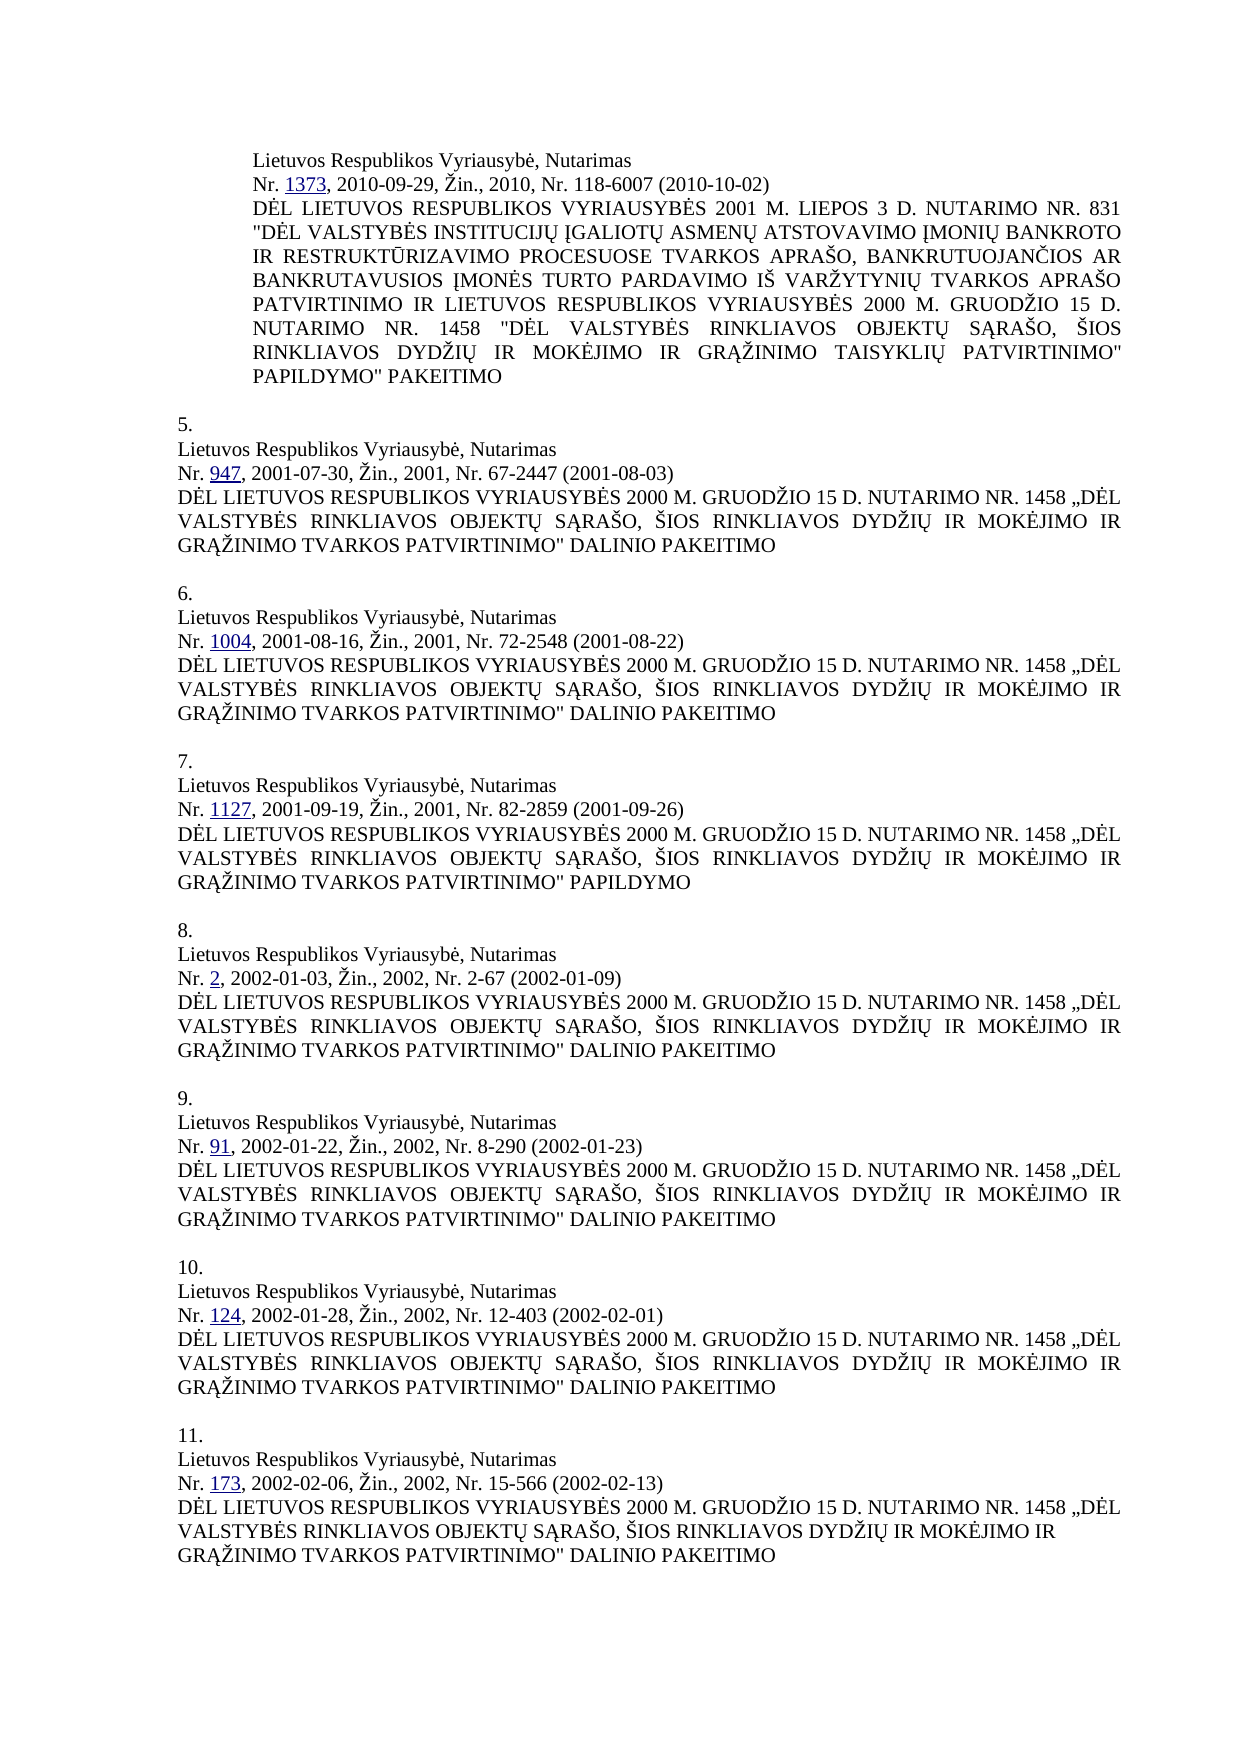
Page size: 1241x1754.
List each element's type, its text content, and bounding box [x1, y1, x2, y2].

text 9. [177, 1086, 1122, 1110]
text Lietuvos Respublikos Vyriausybė, Nutarimas [177, 1110, 1122, 1134]
text Nr. 124, 2002-01-28, Žin., 2002, Nr. 12-403 (2002-02-01) [177, 1303, 1122, 1327]
text Lietuvos Respublikos Vyriausybė, Nutarimas [177, 942, 1122, 966]
text Nr. 947, 2001-07-30, Žin., 2001, Nr. 67-2447 (2001-08-03) [177, 461, 1122, 484]
text DĖL LIETUVOS RESPUBLIKOS VYRIAUSYBĖS 2000 M. GRUODŽIO 15 D. NUTARIMO NR. 1458 „DĖL VALSTYBĖS RINKLIAVOS OBJEKTŲ SĄRAŠO, ŠIOS RINKLIAVOS DYDŽIŲ IR MOKĖJIMO IR GRĄŽINIMO TVARKOS PATVIRTINIMO" PAPILDYMO [177, 821, 1122, 894]
text Lietuvos Respublikos Vyriausybė, Nutarimas [177, 773, 1122, 797]
text Nr. 2, 2002-01-03, Žin., 2002, Nr. 2-67 (2002-01-09) [177, 966, 1122, 990]
text DĖL LIETUVOS RESPUBLIKOS VYRIAUSYBĖS 2000 M. GRUODŽIO 15 D. NUTARIMO NR. 1458 „DĖL VALSTYBĖS RINKLIAVOS OBJEKTŲ SĄRAŠO, ŠIOS RINKLIAVOS DYDŽIŲ IR MOKĖJIMO IR GRĄŽINIMO TVARKOS PATVIRTINIMO" DALINIO PAKEITIMO [177, 1158, 1122, 1231]
text Nr. 1127, 2001-09-19, Žin., 2001, Nr. 82-2859 (2001-09-26) [177, 797, 1122, 821]
text Nr. 1373, 2010-09-29, Žin., 2010, Nr. 118-6007 (2010-10-02) [252, 172, 1122, 196]
text 10. [177, 1254, 1122, 1279]
text 5. [177, 412, 1122, 436]
text Nr. 173, 2002-02-06, Žin., 2002, Nr. 15-566 (2002-02-13) [177, 1471, 1122, 1495]
text Nr. 1004, 2001-08-16, Žin., 2001, Nr. 72-2548 (2001-08-22) [177, 629, 1122, 653]
text Lietuvos Respublikos Vyriausybė, Nutarimas [177, 605, 1122, 629]
text DĖL LIETUVOS RESPUBLIKOS VYRIAUSYBĖS 2001 M. LIEPOS 3 D. NUTARIMO NR. 831 "DĖL VALSTYBĖS INSTITUCIJŲ ĮGALIOTŲ ASMENŲ ATSTOVAVIMO ĮMONIŲ BANKROTO IR RESTRUKTŪRIZAVIMO PROCESUOSE TVARKOS APRAŠO, BANKRUTUOJANČIOS AR BANKRUTAVUSIOS ĮMONĖS TURTO PARDAVIMO IŠ VARŽYTYNIŲ TVARKOS APRAŠO PATVIRTINIMO IR LIETUVOS RESPUBLIKOS VYRIAUSYBĖS 2000 M. GRUODŽIO 15 D. NUTARIMO NR. 1458 "DĖL VALSTYBĖS RINKLIAVOS OBJEKTŲ SĄRAŠO, ŠIOS RINKLIAVOS DYDŽIŲ IR MOKĖJIMO IR GRĄŽINIMO TAISYKLIŲ PATVIRTINIMO" PAPILDYMO" PAKEITIMO [252, 196, 1122, 388]
text DĖL LIETUVOS RESPUBLIKOS VYRIAUSYBĖS 2000 M. GRUODŽIO 15 D. NUTARIMO NR. 1458 „DĖL VALSTYBĖS RINKLIAVOS OBJEKTŲ SĄRAŠO, ŠIOS RINKLIAVOS DYDŽIŲ IR MOKĖJIMO IR GRĄŽINIMO TVARKOS PATVIRTINIMO" DALINIO PAKEITIMO [177, 484, 1122, 557]
text Nr. 91, 2002-01-22, Žin., 2002, Nr. 8-290 (2002-01-23) [177, 1134, 1122, 1158]
text 8. [177, 918, 1122, 942]
text DĖL LIETUVOS RESPUBLIKOS VYRIAUSYBĖS 2000 M. GRUODŽIO 15 D. NUTARIMO NR. 1458 „DĖL VALSTYBĖS RINKLIAVOS OBJEKTŲ SĄRAŠO, ŠIOS RINKLIAVOS DYDŽIŲ IR MOKĖJIMO IR GRĄŽINIMO TVARKOS PATVIRTINIMO" DALINIO PAKEITIMO [177, 1327, 1122, 1399]
text Lietuvos Respublikos Vyriausybė, Nutarimas [177, 1279, 1122, 1303]
text Lietuvos Respublikos Vyriausybė, Nutarimas [177, 1447, 1122, 1471]
text Lietuvos Respublikos Vyriausybė, Nutarimas [252, 148, 1122, 172]
text 6. [177, 581, 1122, 605]
text DĖL LIETUVOS RESPUBLIKOS VYRIAUSYBĖS 2000 M. GRUODŽIO 15 D. NUTARIMO NR. 1458 „DĖL VALSTYBĖS RINKLIAVOS OBJEKTŲ SĄRAŠO, ŠIOS RINKLIAVOS DYDŽIŲ IR MOKĖJIMO IR GRĄŽINIMO TVARKOS PATVIRTINIMO" DALINIO PAKEITIMO [177, 990, 1122, 1062]
text 7. [177, 749, 1122, 773]
text 11. [177, 1423, 1122, 1447]
text DĖL LIETUVOS RESPUBLIKOS VYRIAUSYBĖS 2000 M. GRUODŽIO 15 D. NUTARIMO NR. 1458 „DĖL VALSTYBĖS RINKLIAVOS OBJEKTŲ SĄRAŠO, ŠIOS RINKLIAVOS DYDŽIŲ IR MOKĖJIMO IR GRĄŽINIMO TVARKOS PATVIRTINIMO" DALINIO PAKEITIMO [177, 1495, 1122, 1567]
text DĖL LIETUVOS RESPUBLIKOS VYRIAUSYBĖS 2000 M. GRUODŽIO 15 D. NUTARIMO NR. 1458 „DĖL VALSTYBĖS RINKLIAVOS OBJEKTŲ SĄRAŠO, ŠIOS RINKLIAVOS DYDŽIŲ IR MOKĖJIMO IR GRĄŽINIMO TVARKOS PATVIRTINIMO" DALINIO PAKEITIMO [177, 653, 1122, 725]
text Lietuvos Respublikos Vyriausybė, Nutarimas [177, 436, 1122, 461]
